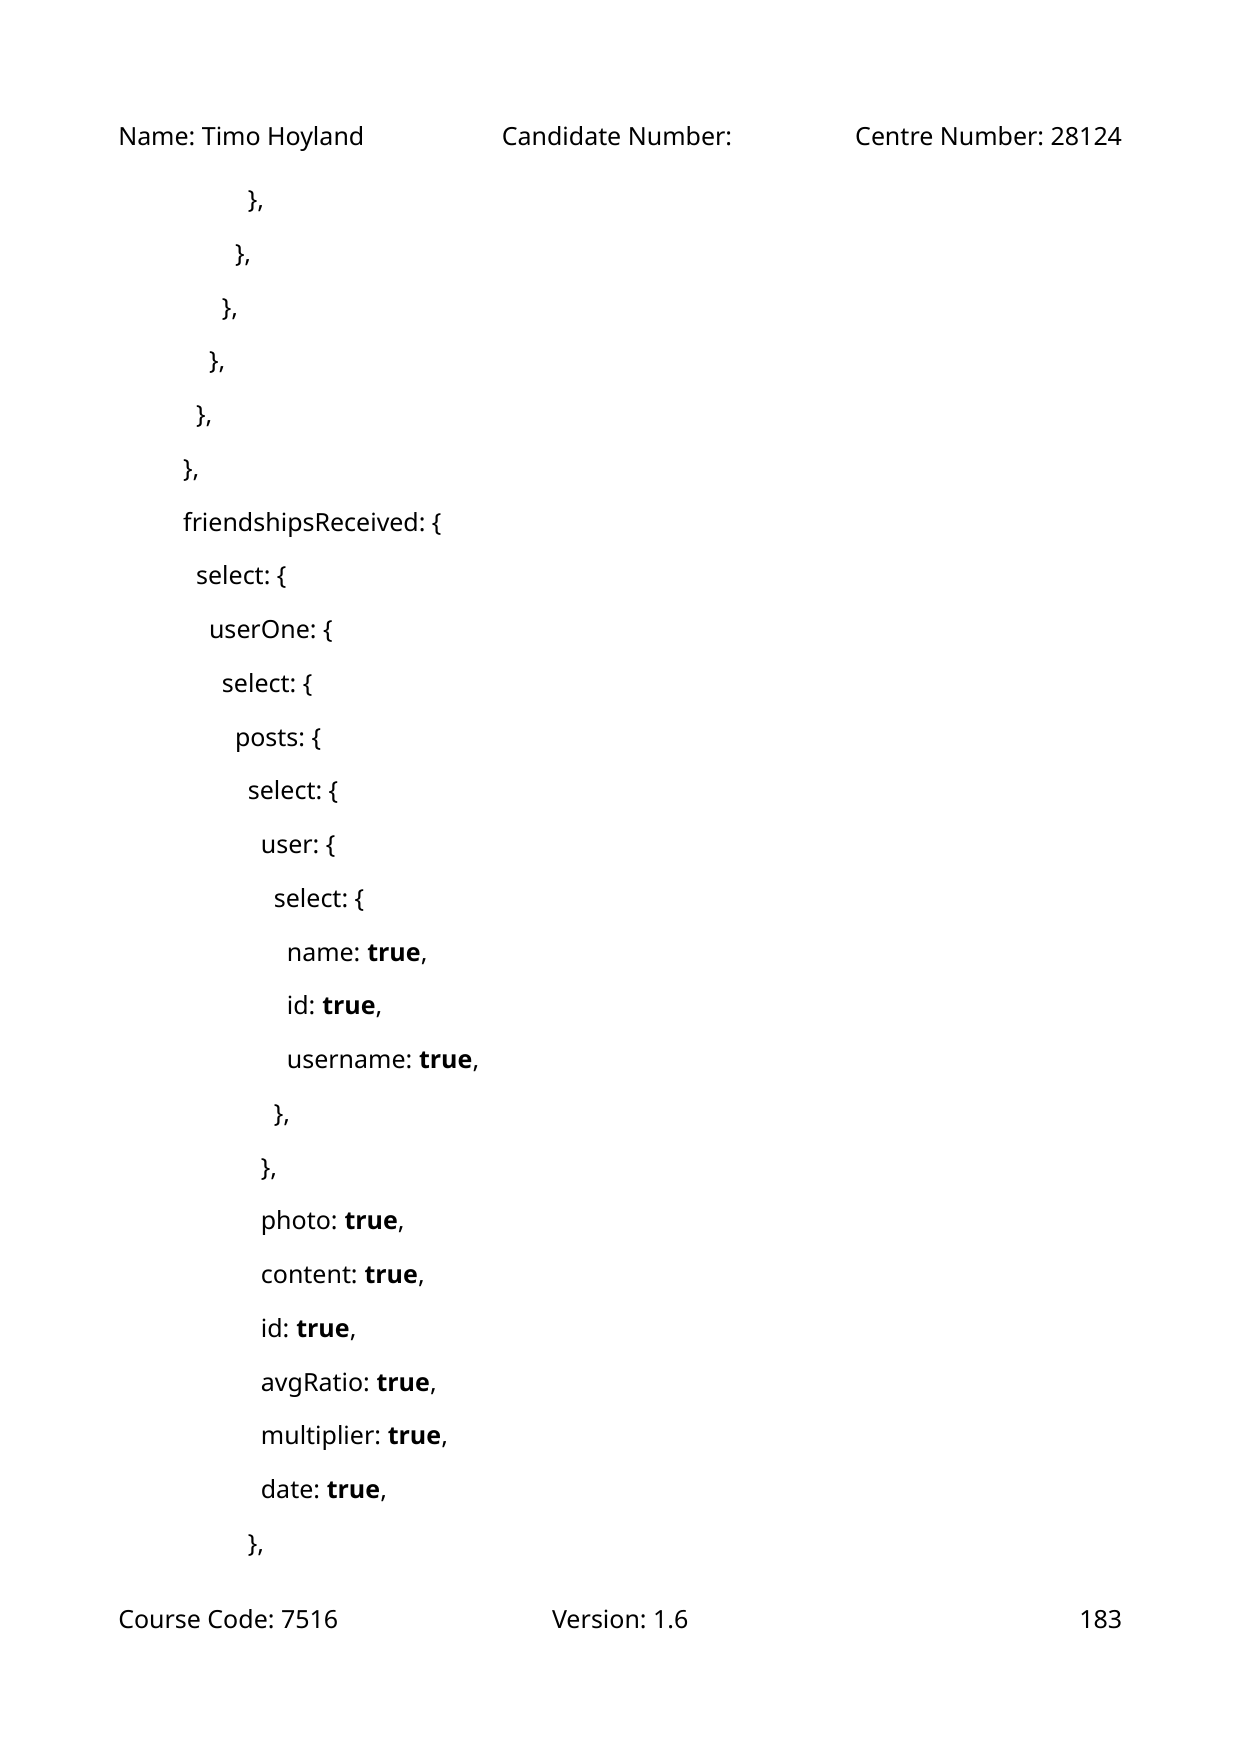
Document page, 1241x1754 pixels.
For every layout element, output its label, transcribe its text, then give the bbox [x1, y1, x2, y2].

text multiplier: true, [118, 1418, 1122, 1452]
text id: true, [118, 1310, 1122, 1344]
text userOne: { [118, 612, 1122, 646]
text }, [118, 289, 1122, 323]
text }, [118, 343, 1122, 377]
text user: { [118, 827, 1122, 861]
text content: true, [118, 1257, 1122, 1291]
text }, [118, 397, 1122, 431]
text }, [118, 235, 1122, 269]
text }, [118, 182, 1122, 216]
text }, [118, 1149, 1122, 1183]
text }, [118, 1095, 1122, 1129]
text id: true, [118, 988, 1122, 1022]
text select: { [118, 558, 1122, 592]
text photo: true, [118, 1203, 1122, 1237]
text select: { [118, 665, 1122, 699]
text avgRatio: true, [118, 1364, 1122, 1398]
text posts: { [118, 719, 1122, 753]
text select: { [118, 880, 1122, 914]
text }, [118, 450, 1122, 484]
text username: true, [118, 1042, 1122, 1076]
text date: true, [118, 1472, 1122, 1506]
text name: true, [118, 934, 1122, 968]
text }, [118, 1525, 1122, 1559]
text select: { [118, 773, 1122, 807]
text friendshipsReceived: { [118, 504, 1122, 538]
